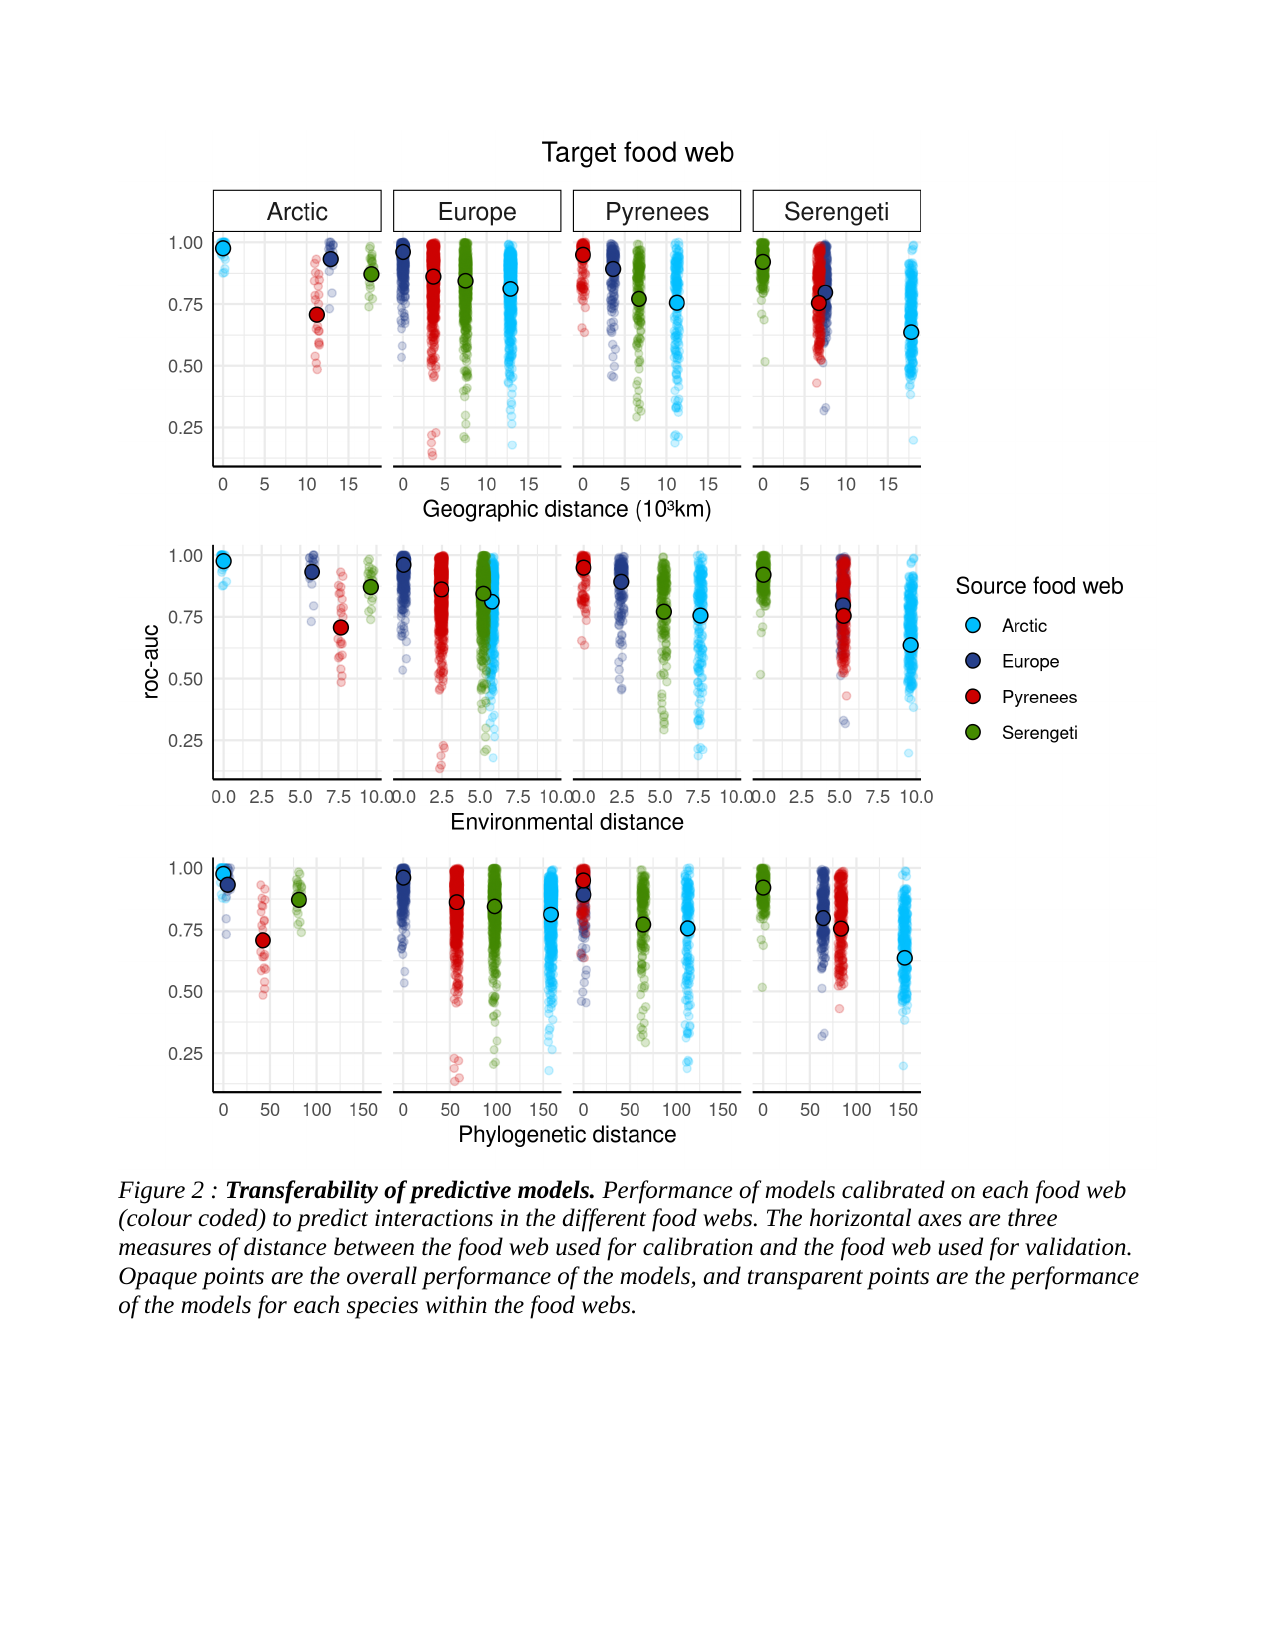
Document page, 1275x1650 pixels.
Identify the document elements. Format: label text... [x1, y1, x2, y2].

text Figure 2 : Transferability of predictive models. Performance of models calibrated on each food web (colour coded) to predict interactions in the different food webs. The horizontal axes are three measures of distance between the food web used for calibration and the food web used for validation. Opaque points are the overall performance of the models, and transparent points are the performance of the models for each species within the food webs. [118, 1170, 1157, 1318]
picture [118, 130, 1157, 1170]
